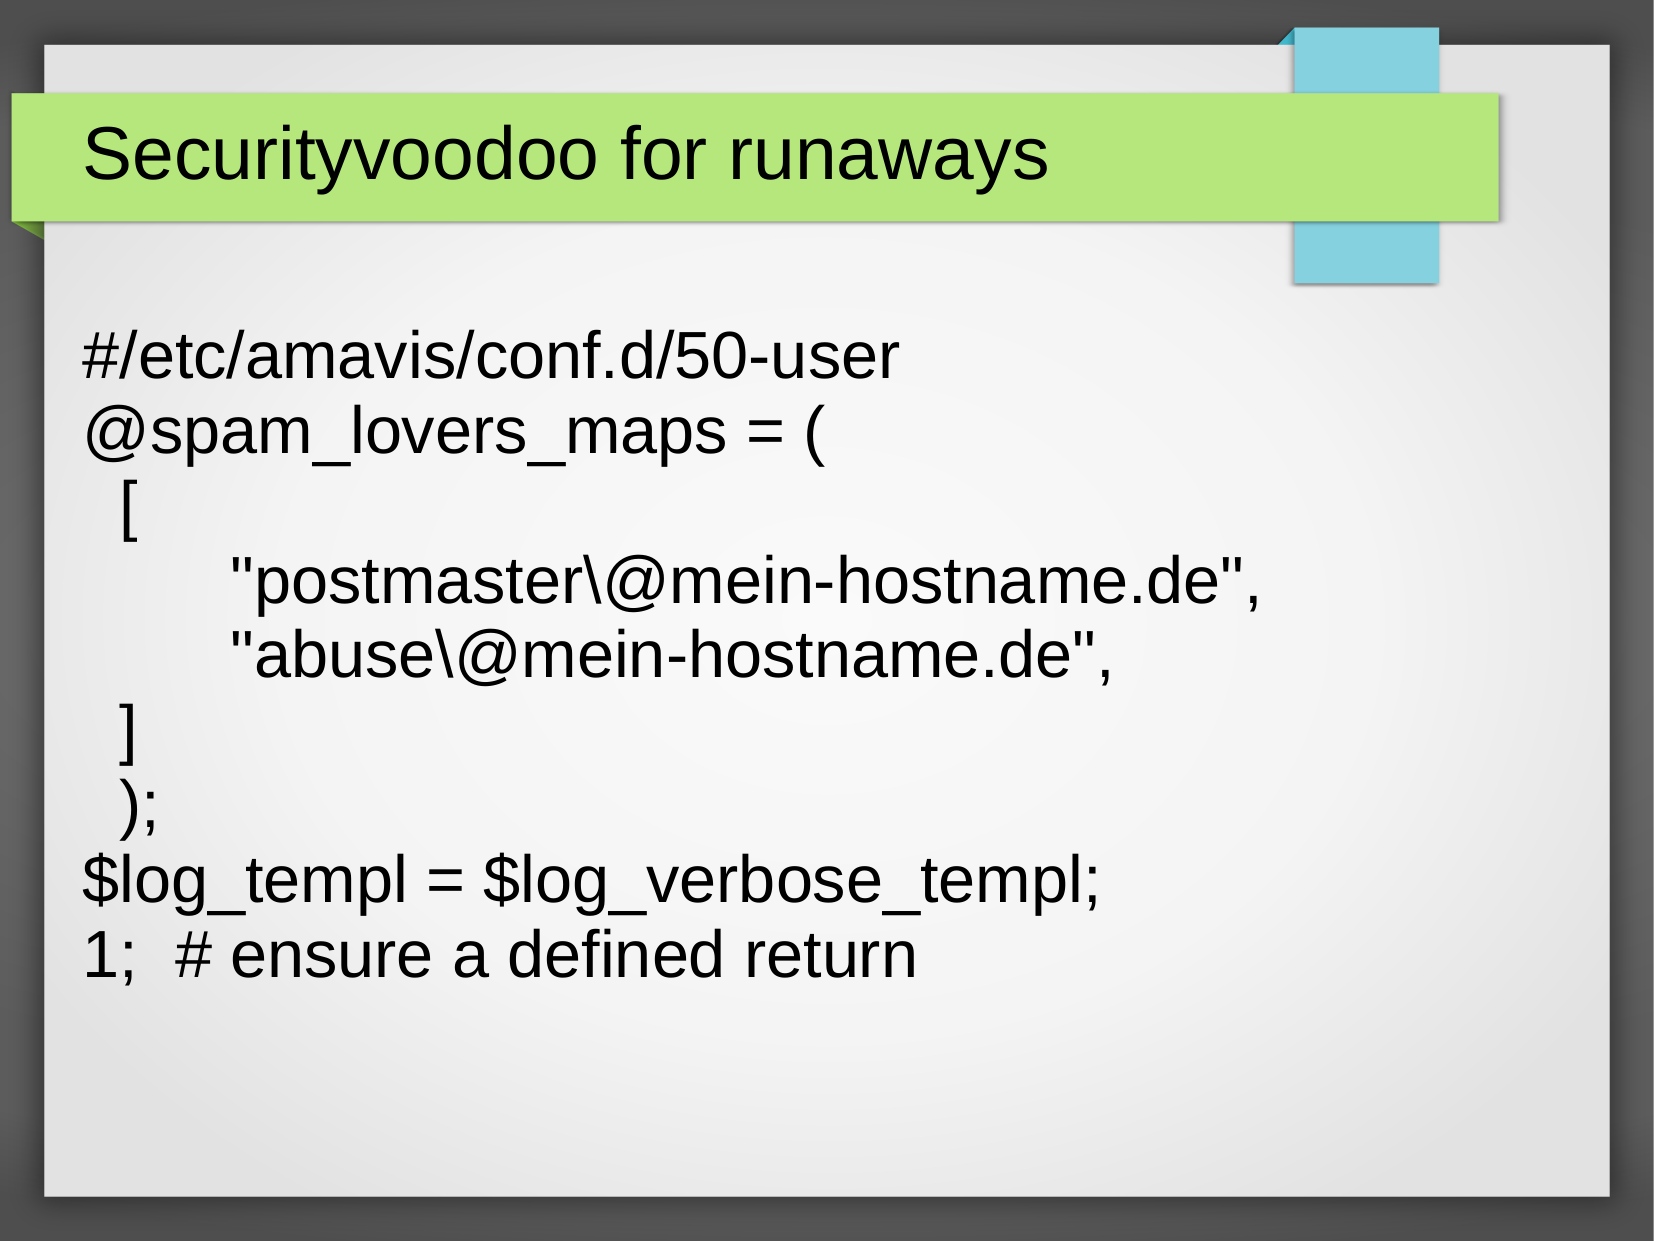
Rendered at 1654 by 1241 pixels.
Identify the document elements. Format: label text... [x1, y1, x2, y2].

picture [0, 0, 1654, 1241]
subtitle #/etc/amavis/conf.d/50-user @spam_lovers_maps = ( [ "postmaster\@mein-hostname.de", "abuse\@mein-hostname.de", ] ); $log_templ = $log_verbose_templ; 1; # ensure a defined return [82, 295, 1571, 1015]
title Securityvoodoo for runaways [82, 94, 1264, 213]
